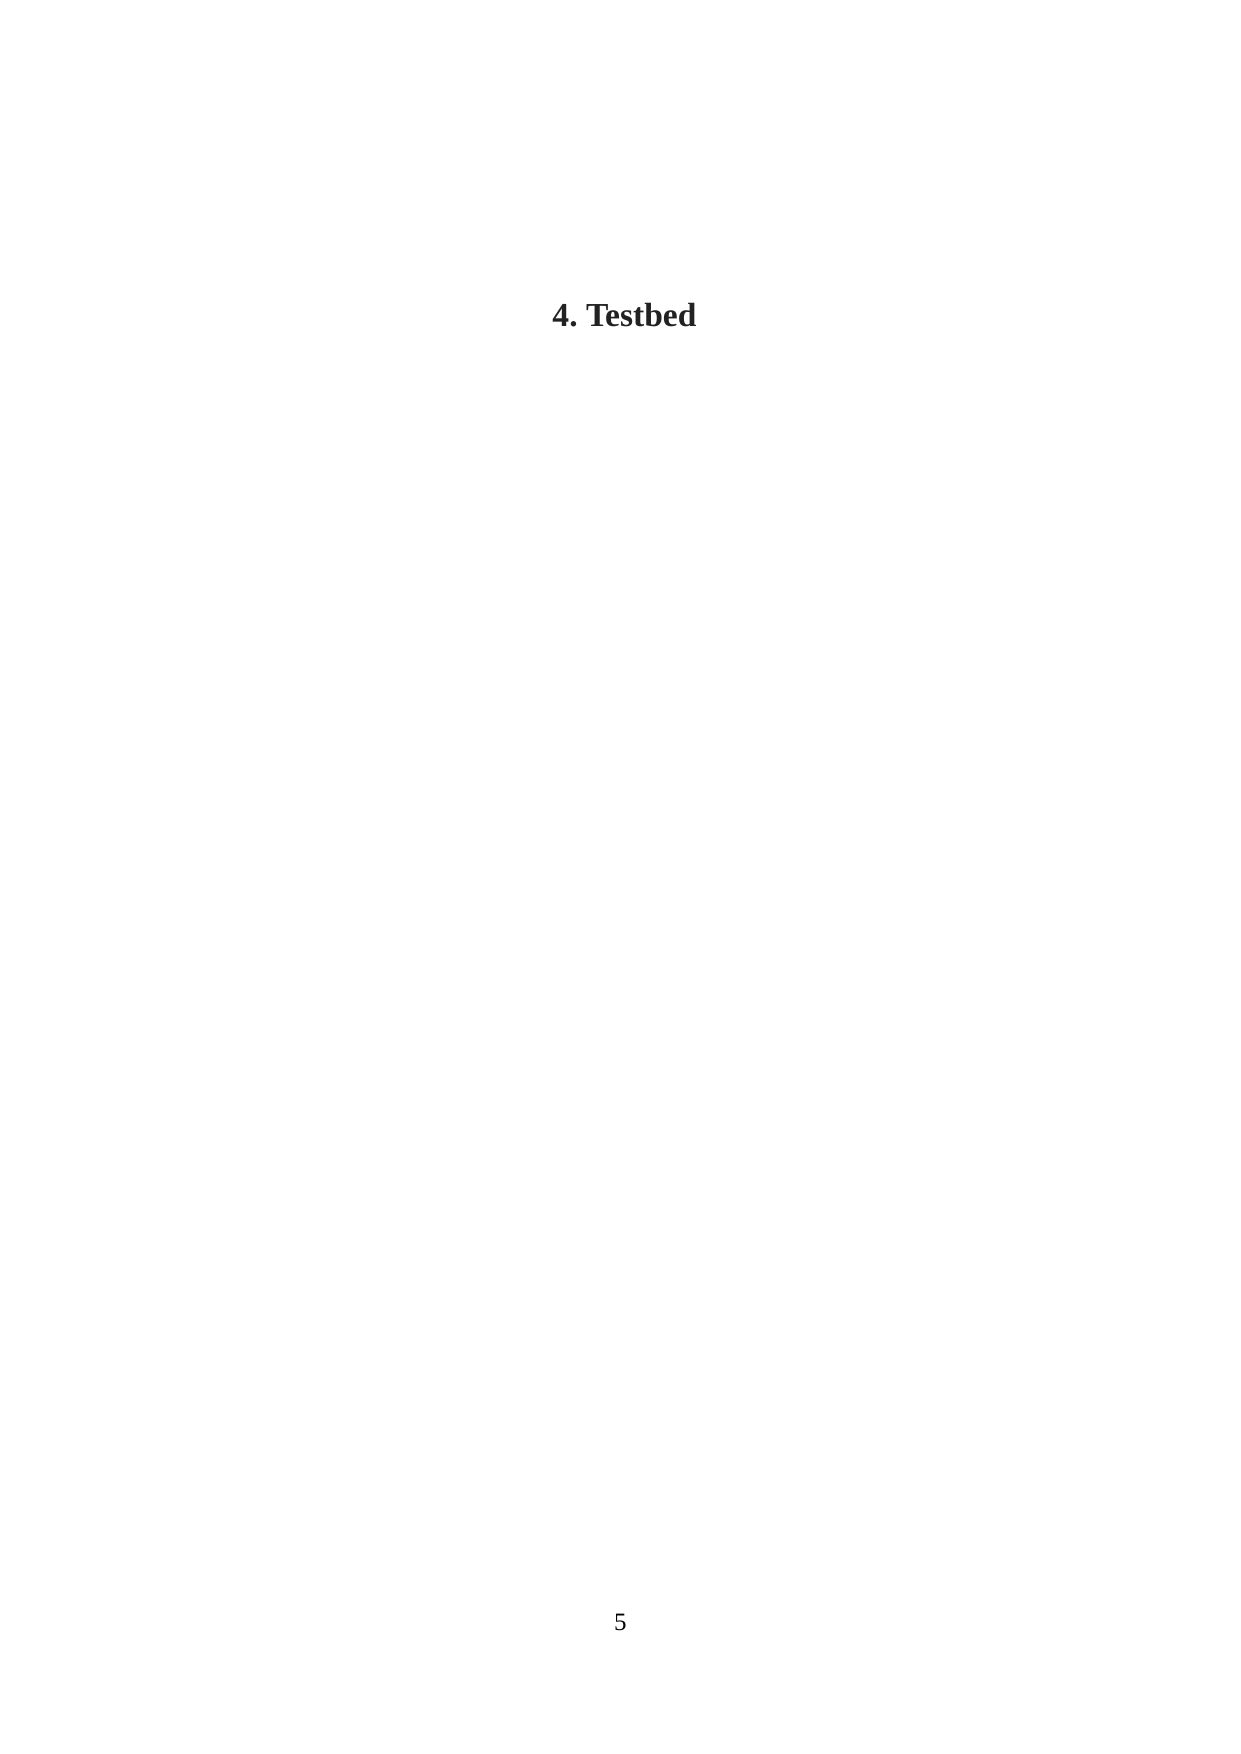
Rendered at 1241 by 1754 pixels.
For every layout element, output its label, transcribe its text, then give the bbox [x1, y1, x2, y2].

subtitle Testbed [118, 295, 1122, 334]
